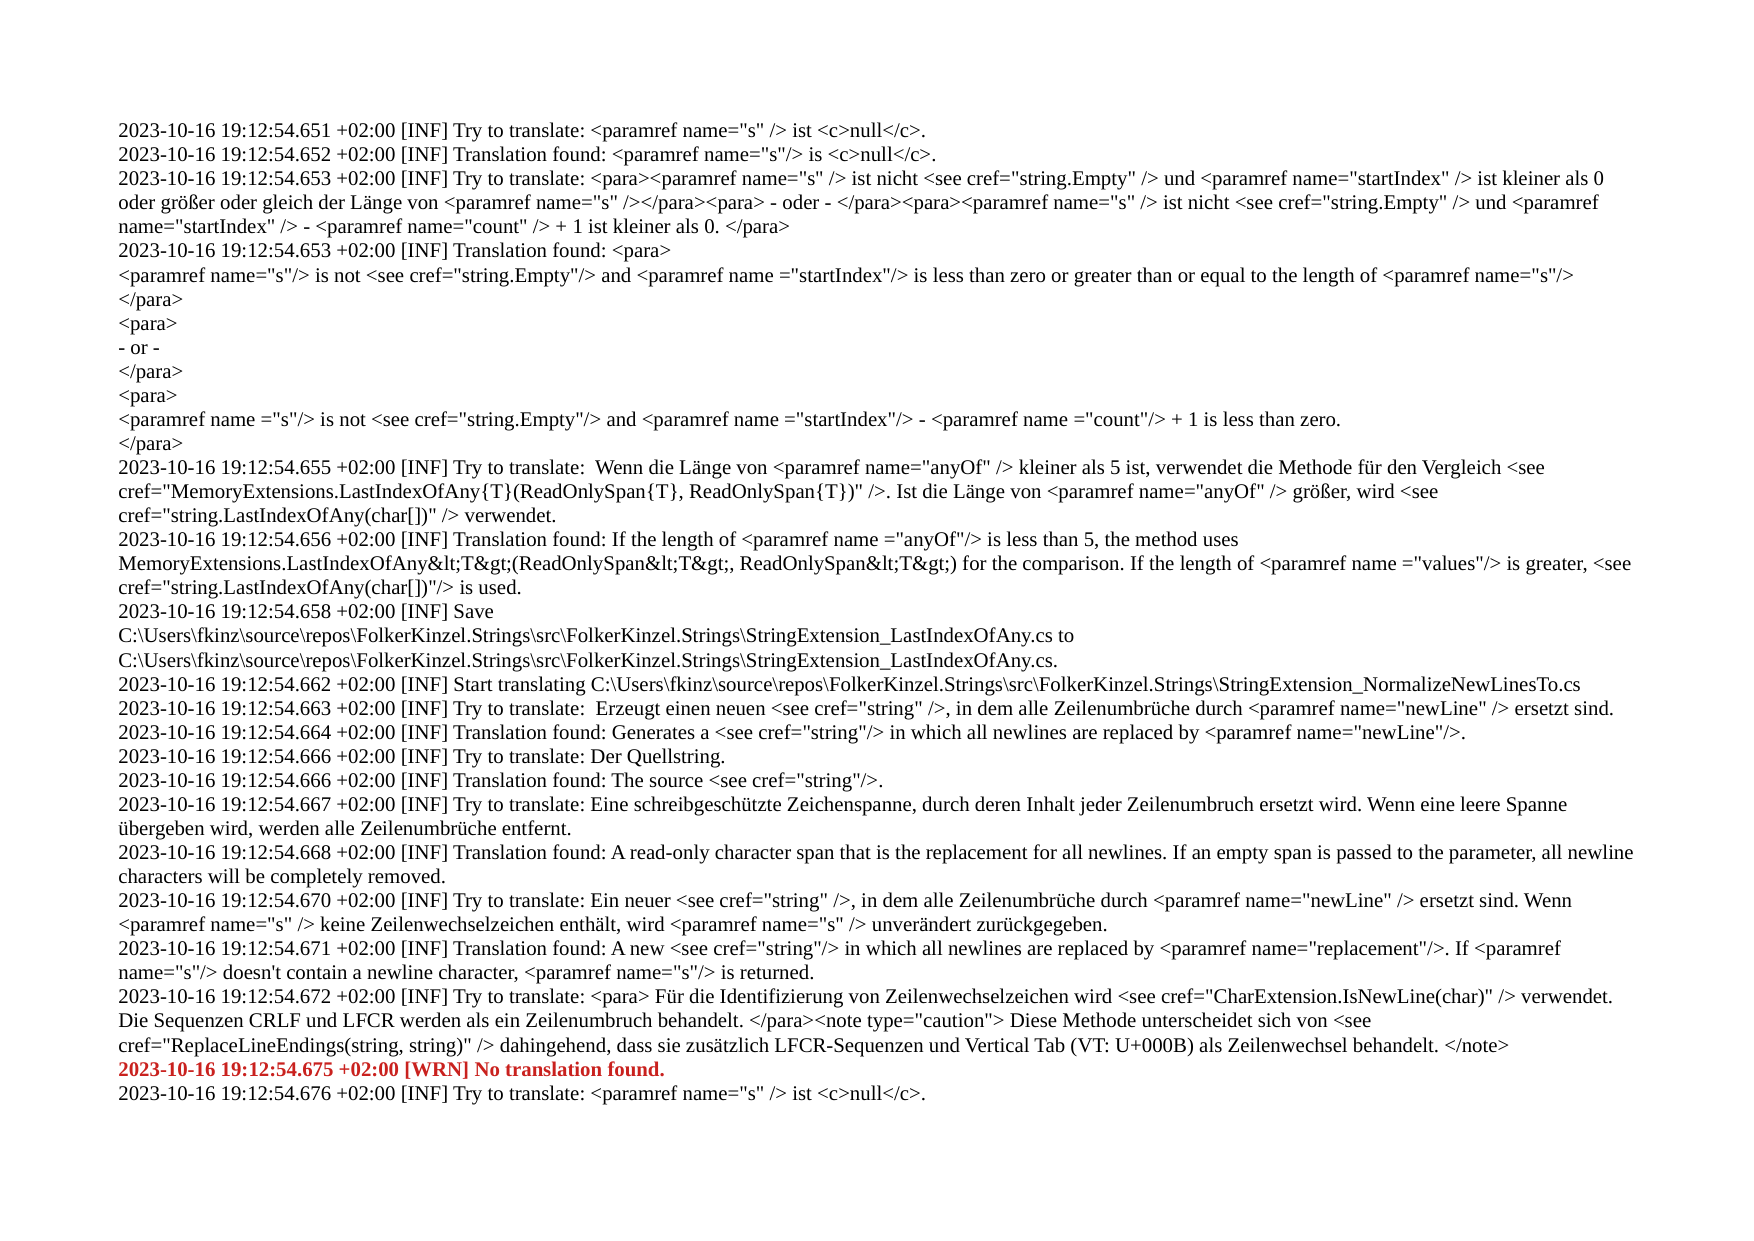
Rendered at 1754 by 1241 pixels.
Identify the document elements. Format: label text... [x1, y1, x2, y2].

text 2023-10-16 19:12:54.666 +02:00 [INF] Translation found: The source <see cref="string"/>. [118, 768, 1636, 792]
text 2023-10-16 19:12:54.658 +02:00 [INF] Save C:\Users\fkinz\source\repos\FolkerKinzel.Strings\src\FolkerKinzel.Strings\StringExtension_LastIndexOfAny.cs to C:\Users\fkinz\source\repos\FolkerKinzel.Strings\src\FolkerKinzel.Strings\StringExtension_LastIndexOfAny.cs. [118, 599, 1636, 672]
text 2023-10-16 19:12:54.655 +02:00 [INF] Try to translate: Wenn die Länge von <paramref name="anyOf" /> kleiner als 5 ist, verwendet die Methode für den Vergleich <see cref="MemoryExtensions.LastIndexOfAny{T}(ReadOnlySpan{T}, ReadOnlySpan{T})" />. Ist die Länge von <paramref name="anyOf" /> größer, wird <see cref="string.LastIndexOfAny(char[])" /> verwendet. [118, 455, 1636, 527]
text 2023-10-16 19:12:54.672 +02:00 [INF] Try to translate: <para> Für die Identifizierung von Zeilenwechselzeichen wird <see cref="CharExtension.IsNewLine(char)" /> verwendet. Die Sequenzen CRLF und LFCR werden als ein Zeilenumbruch behandelt. </para><note type="caution"> Diese Methode unterscheidet sich von <see cref="ReplaceLineEndings(string, string)" /> dahingehend, dass sie zusätzlich LFCR-Sequenzen und Vertical Tab (VT: U+000B) als Zeilenwechsel behandelt. </note> [118, 984, 1636, 1057]
text 2023-10-16 19:12:54.662 +02:00 [INF] Start translating C:\Users\fkinz\source\repos\FolkerKinzel.Strings\src\FolkerKinzel.Strings\StringExtension_NormalizeNewLinesTo.cs [118, 672, 1636, 696]
text 2023-10-16 19:12:54.664 +02:00 [INF] Translation found: Generates a <see cref="string"/> in which all newlines are replaced by <paramref name="newLine"/>. [118, 720, 1636, 744]
text 2023-10-16 19:12:54.651 +02:00 [INF] Try to translate: <paramref name="s" /> ist <c>null</c>. [118, 118, 1636, 142]
text 2023-10-16 19:12:54.653 +02:00 [INF] Translation found: <para> <paramref name="s"/> is not <see cref="string.Empty"/> and <paramref name ="startIndex"/> is less than zero or greater than or equal to the length of <paramref name="s"/> </para> <para> - or - </para> <para> <paramref name ="s"/> is not <see cref="string.Empty"/> and <paramref name ="startIndex"/> - <paramref name ="count"/> + 1 is less than zero. </para> [118, 238, 1636, 455]
text 2023-10-16 19:12:54.653 +02:00 [INF] Try to translate: <para><paramref name="s" /> ist nicht <see cref="string.Empty" /> und <paramref name="startIndex" /> ist kleiner als 0 oder größer oder gleich der Länge von <paramref name="s" /></para><para> - oder - </para><para><paramref name="s" /> ist nicht <see cref="string.Empty" /> und <paramref name="startIndex" /> - <paramref name="count" /> + 1 ist kleiner als 0. </para> [118, 166, 1636, 238]
text 2023-10-16 19:12:54.652 +02:00 [INF] Translation found: <paramref name="s"/> is <c>null</c>. [118, 142, 1636, 166]
text 2023-10-16 19:12:54.668 +02:00 [INF] Translation found: A read-only character span that is the replacement for all newlines. If an empty span is passed to the parameter, all newline characters will be completely removed. [118, 840, 1636, 888]
text 2023-10-16 19:12:54.675 +02:00 [WRN] No translation found. [118, 1057, 1636, 1081]
text 2023-10-16 19:12:54.670 +02:00 [INF] Try to translate: Ein neuer <see cref="string" />, in dem alle Zeilenumbrüche durch <paramref name="newLine" /> ersetzt sind. Wenn <paramref name="s" /> keine Zeilenwechselzeichen enthält, wird <paramref name="s" /> unverändert zurückgegeben. [118, 888, 1636, 936]
text 2023-10-16 19:12:54.666 +02:00 [INF] Try to translate: Der Quellstring. [118, 744, 1636, 768]
text 2023-10-16 19:12:54.663 +02:00 [INF] Try to translate: Erzeugt einen neuen <see cref="string" />, in dem alle Zeilenumbrüche durch <paramref name="newLine" /> ersetzt sind. [118, 696, 1636, 720]
text 2023-10-16 19:12:54.676 +02:00 [INF] Try to translate: <paramref name="s" /> ist <c>null</c>. [118, 1081, 1636, 1105]
text 2023-10-16 19:12:54.671 +02:00 [INF] Translation found: A new <see cref="string"/> in which all newlines are replaced by <paramref name="replacement"/>. If <paramref name="s"/> doesn't contain a newline character, <paramref name="s"/> is returned. [118, 936, 1636, 984]
text 2023-10-16 19:12:54.656 +02:00 [INF] Translation found: If the length of <paramref name ="anyOf"/> is less than 5, the method uses MemoryExtensions.LastIndexOfAny&lt;T&gt;(ReadOnlySpan&lt;T&gt;, ReadOnlySpan&lt;T&gt;) for the comparison. If the length of <paramref name ="values"/> is greater, <see cref="string.LastIndexOfAny(char[])"/> is used. [118, 527, 1636, 599]
text 2023-10-16 19:12:54.667 +02:00 [INF] Try to translate: Eine schreibgeschützte Zeichenspanne, durch deren Inhalt jeder Zeilenumbruch ersetzt wird. Wenn eine leere Spanne übergeben wird, werden alle Zeilenumbrüche entfernt. [118, 792, 1636, 840]
